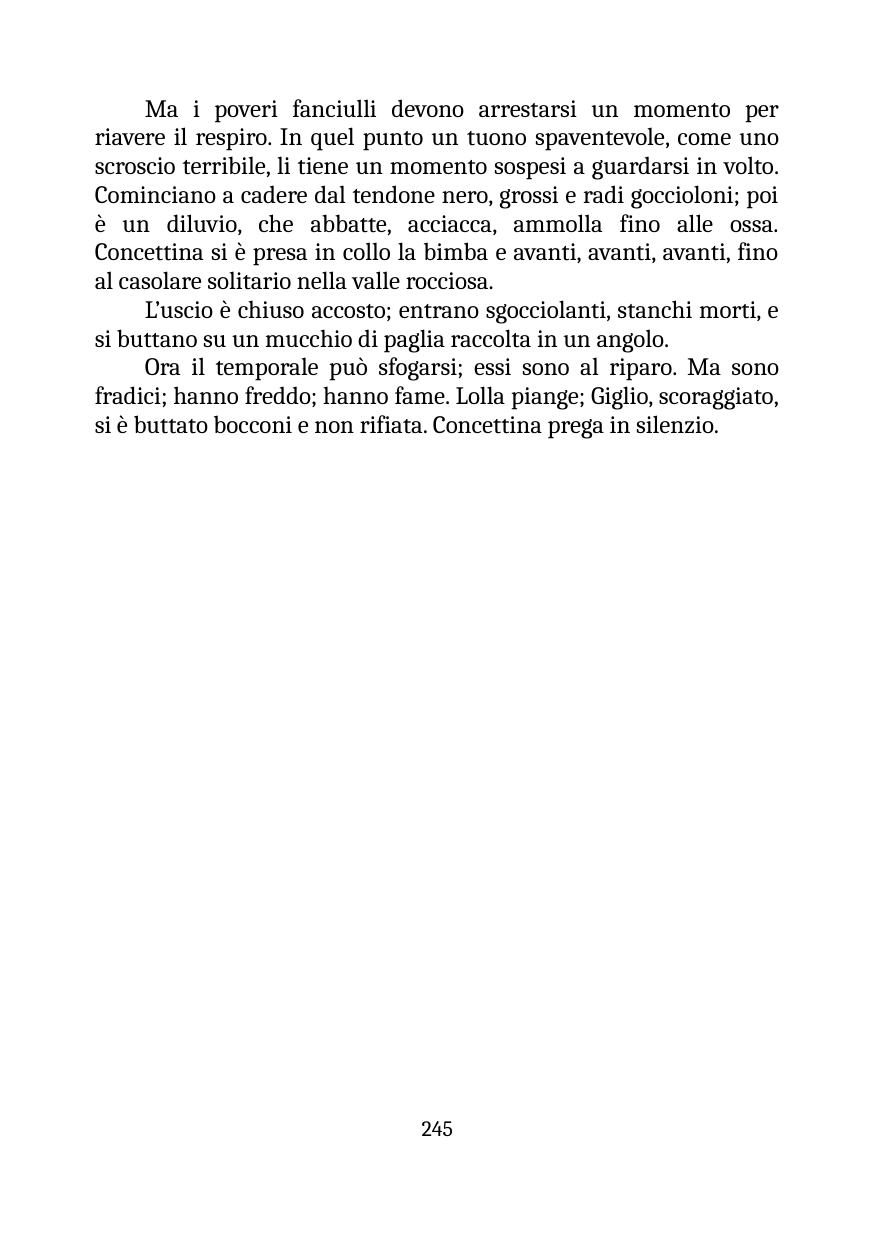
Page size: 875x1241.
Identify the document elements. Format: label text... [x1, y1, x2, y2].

text Ora il temporale può sfogarsi; essi sono al riparo. Ma sono fradici; hanno freddo; hanno fame. Lolla piange; Giglio, scoraggiato, si è buttato bocconi e non rifiata. Concettina prega in silenzio. [94, 353, 779, 439]
text L’uscio è chiuso accosto; entrano sgocciolanti, stanchi morti, e si buttano su un mucchio di paglia raccolta in un angolo. [94, 296, 779, 353]
text Ma i poveri fanciulli devono arrestarsi un momento per riavere il respiro. In quel punto un tuono spaventevole, come uno scroscio terribile, li tiene un momento sospesi a guardarsi in volto. Cominciano a cadere dal tendone nero, grossi e radi goccioloni; poi è un diluvio, che abbatte, acciacca, ammolla fino alle ossa. Concettina si è presa in collo la bimba e avanti, avanti, avanti, fino al casolare solitario nella valle rocciosa. [94, 94, 779, 296]
